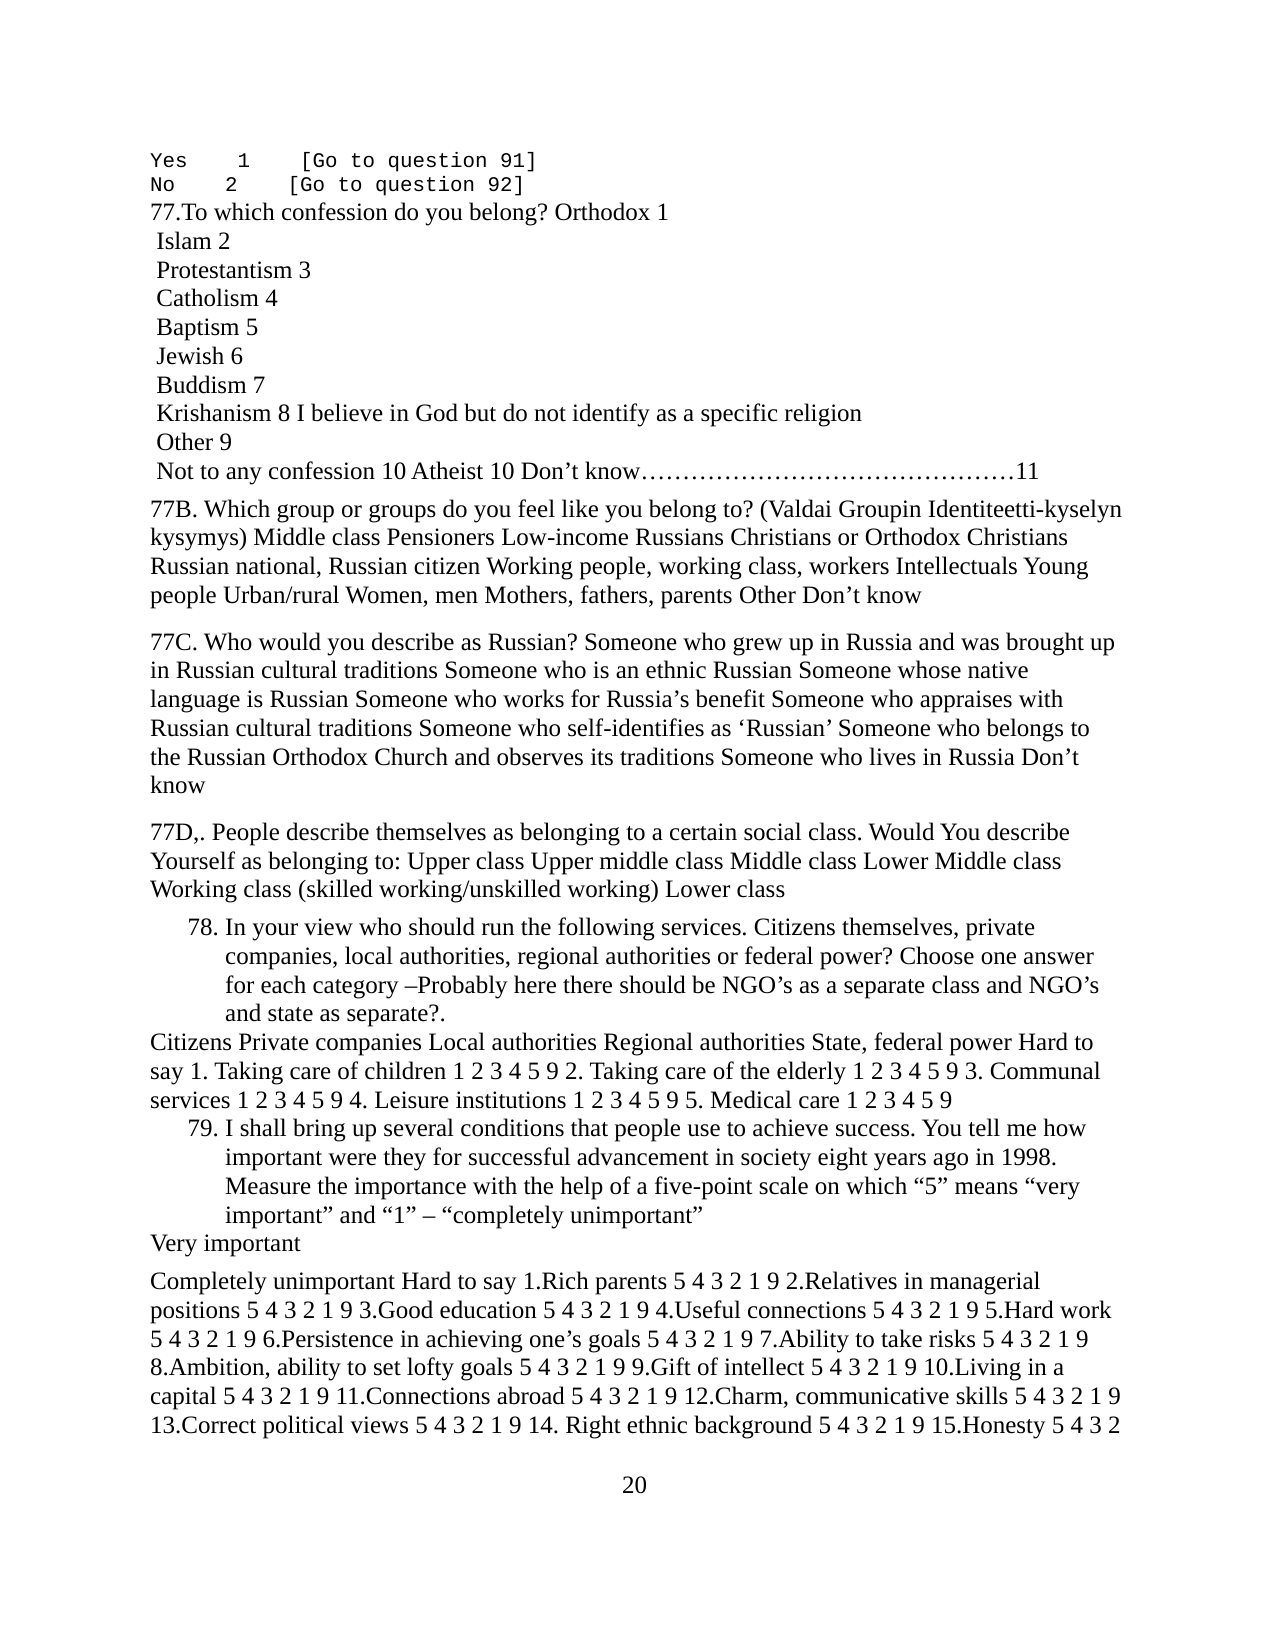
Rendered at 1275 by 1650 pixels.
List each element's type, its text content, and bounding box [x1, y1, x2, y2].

text 77C. Who would you describe as Russian? Someone who grew up in Russia and was brought up in Russian cultural traditions Someone who is an ethnic Russian Someone whose native language is Russian Someone who works for Russia’s benefit Someone who appraises with Russian cultural traditions Someone who self-identifies as ‘Russian’ Someone who belongs to the Russian Orthodox Church and observes its traditions Someone who lives in Russia Don’t know [150, 627, 1125, 799]
list In your view who should run the following services. Citizens themselves, private companies, local authorities, regional authorities or federal power? Choose one answer for each category –Probably here there should be NGO’s as a separate class and NGO’s and state as separate?. [187, 912, 1125, 1027]
text 77D,. People describe themselves as belonging to a certain social class. Would You describe Yourself as belonging to: Upper class Upper middle class Middle class Lower Middle class Working class (skilled working/unskilled working) Lower class [150, 817, 1125, 903]
list I shall bring up several conditions that people use to achieve success. You tell me how important were they for successful advancement in society eight years ago in 1998. Measure the importance with the help of a five-point scale on which “5” means “very important” and “1” – “completely unimportant” [187, 1113, 1125, 1228]
text Yes 1 [Go to question 91] [150, 150, 1125, 174]
text 77B. Which group or groups do you feel like you belong to? (Valdai Groupin Identiteetti-kyselyn kysymys) Middle class Pensioners Low-income Russians Christians or Orthodox Christians Russian national, Russian citizen Working people, working class, workers Intellectuals Young people Urban/rural Women, men Mothers, fathers, parents Other Don’t know [150, 494, 1125, 609]
text Very important [150, 1228, 1125, 1257]
text Citizens Private companies Local authorities Regional authorities State, federal power Hard to say 1. Taking care of children 1 2 3 4 5 9 2. Taking care of the elderly 1 2 3 4 5 9 3. Communal services 1 2 3 4 5 9 4. Leisure institutions 1 2 3 4 5 9 5. Medical care 1 2 3 4 5 9 [150, 1027, 1125, 1113]
text Completely unimportant Hard to say 1.Rich parents 5 4 3 2 1 9 2.Relatives in managerial positions 5 4 3 2 1 9 3.Good education 5 4 3 2 1 9 4.Useful connections 5 4 3 2 1 9 5.Hard work 5 4 3 2 1 9 6.Persistence in achieving one’s goals 5 4 3 2 1 9 7.Ability to take risks 5 4 3 2 1 9 8.Ambition, ability to set lofty goals 5 4 3 2 1 9 9.Gift of intellect 5 4 3 2 1 9 10.Living in a capital 5 4 3 2 1 9 11.Connections abroad 5 4 3 2 1 9 12.Charm, communicative skills 5 4 3 2 1 9 13.Correct political views 5 4 3 2 1 9 14. Right ethnic background 5 4 3 2 1 9 15.Honesty 5 4 3 2 [150, 1266, 1125, 1439]
text 77.To which confession do you belong? Orthodox 1 Islam 2 Protestantism 3 Catholism 4 Baptism 5 Jewish 6 Buddism 7 Krishanism 8 I believe in God but do not identify as a specific religion Other 9 Not to any confession 10 Atheist 10 Don’t know………………………………………11 [150, 197, 1125, 485]
text No 2 [Go to question 92] [150, 174, 1125, 197]
